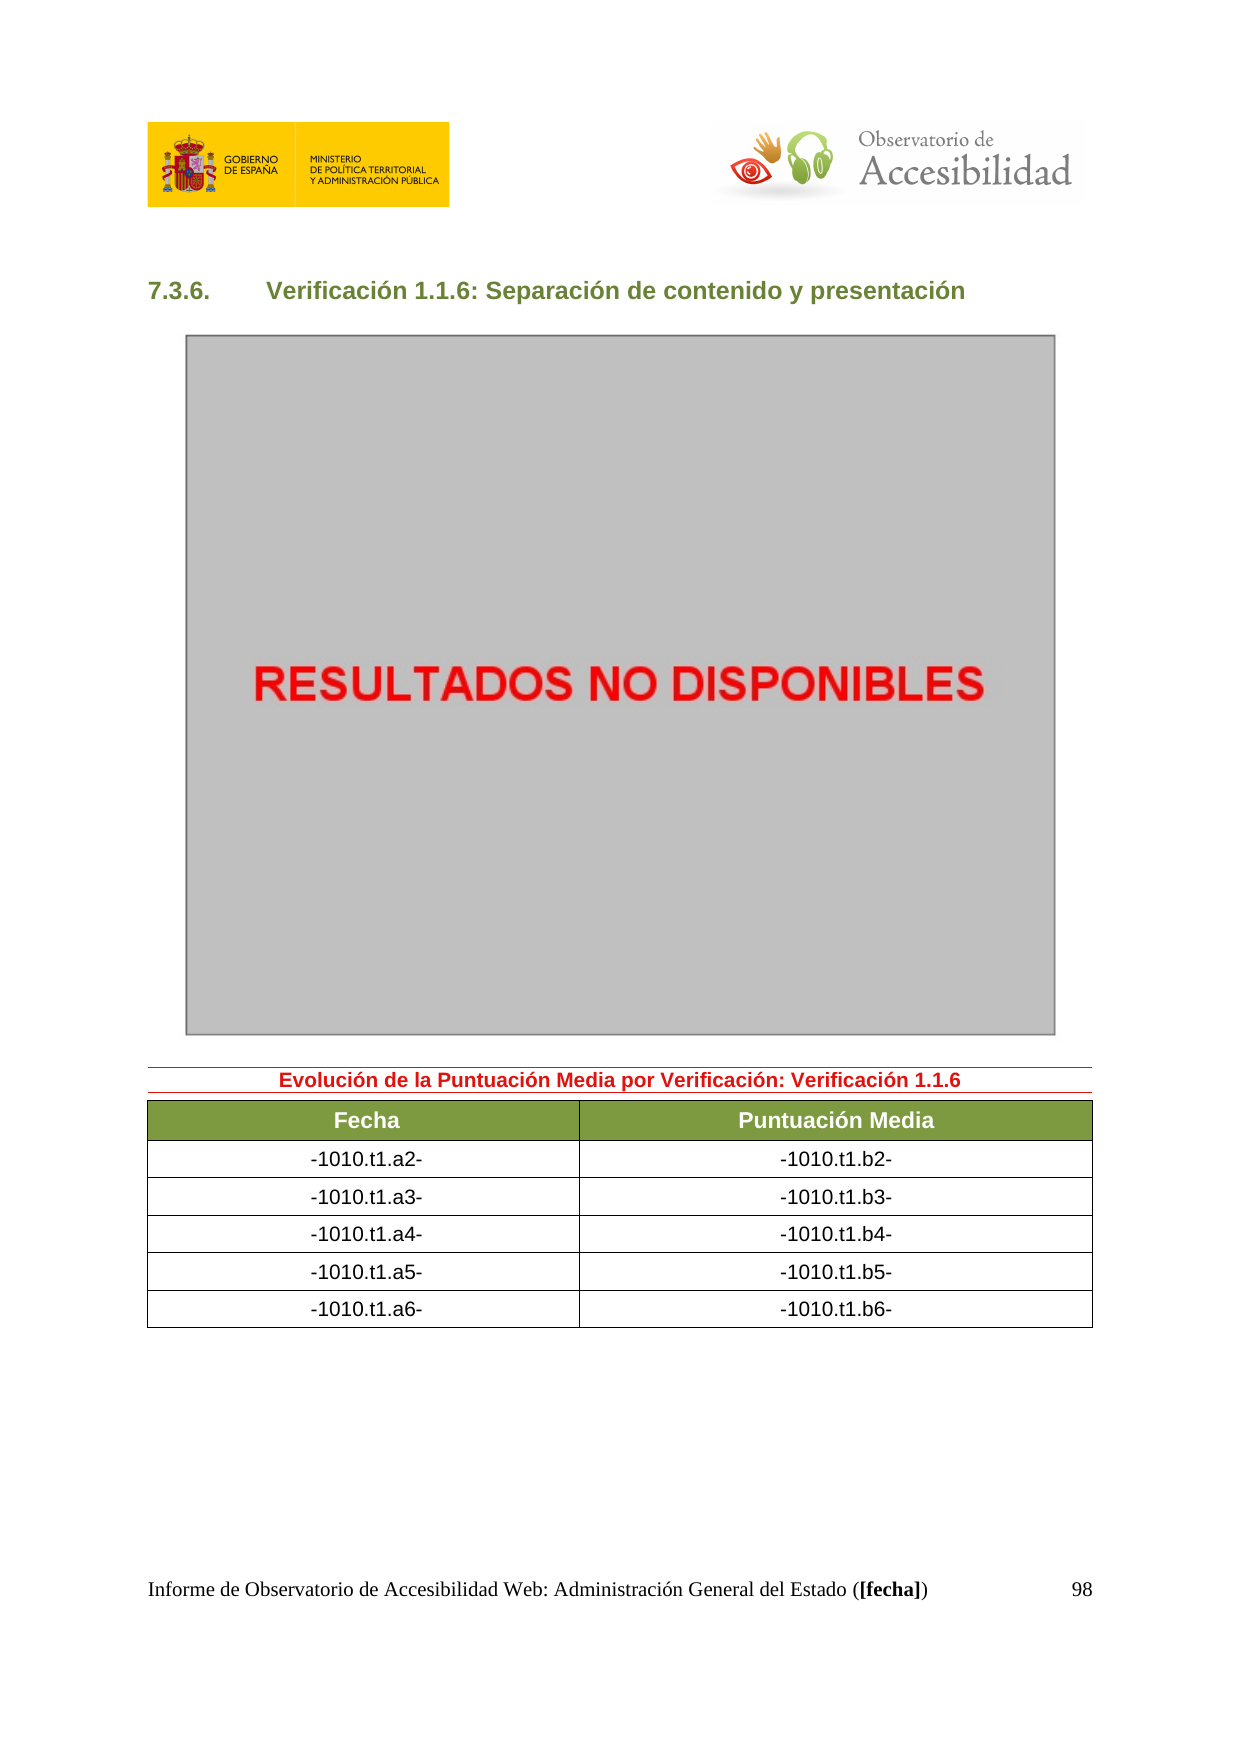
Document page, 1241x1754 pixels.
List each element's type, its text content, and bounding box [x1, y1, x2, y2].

picture [178, 332, 1062, 1042]
list Verificación 1.1.6: Separación de contenido y presentación [148, 276, 1092, 304]
table_cell -1010.t1.b4- [580, 1216, 1092, 1252]
table_cell -1010.t1.a6- [148, 1291, 579, 1327]
table_cell -1010.t1.b3- [580, 1178, 1092, 1215]
table_cell -1010.t1.a4- [148, 1216, 579, 1252]
text Evolución de la Puntuación Media por Verificación: Verificación 1.1.6 [148, 1068, 1092, 1092]
table_cell -1010.t1.a3- [148, 1178, 579, 1215]
table_cell -1010.t1.b6- [580, 1291, 1092, 1327]
table_cell -1010.t1.b5- [580, 1253, 1092, 1290]
picture [710, 122, 1086, 205]
table_cell -1010.t1.a5- [148, 1253, 579, 1290]
table_header Fecha [148, 1101, 579, 1140]
picture [147, 122, 450, 207]
table_cell -1010.t1.a2- [148, 1141, 579, 1177]
table_cell -1010.t1.b2- [580, 1141, 1092, 1177]
table_header Puntuación Media [580, 1101, 1092, 1140]
